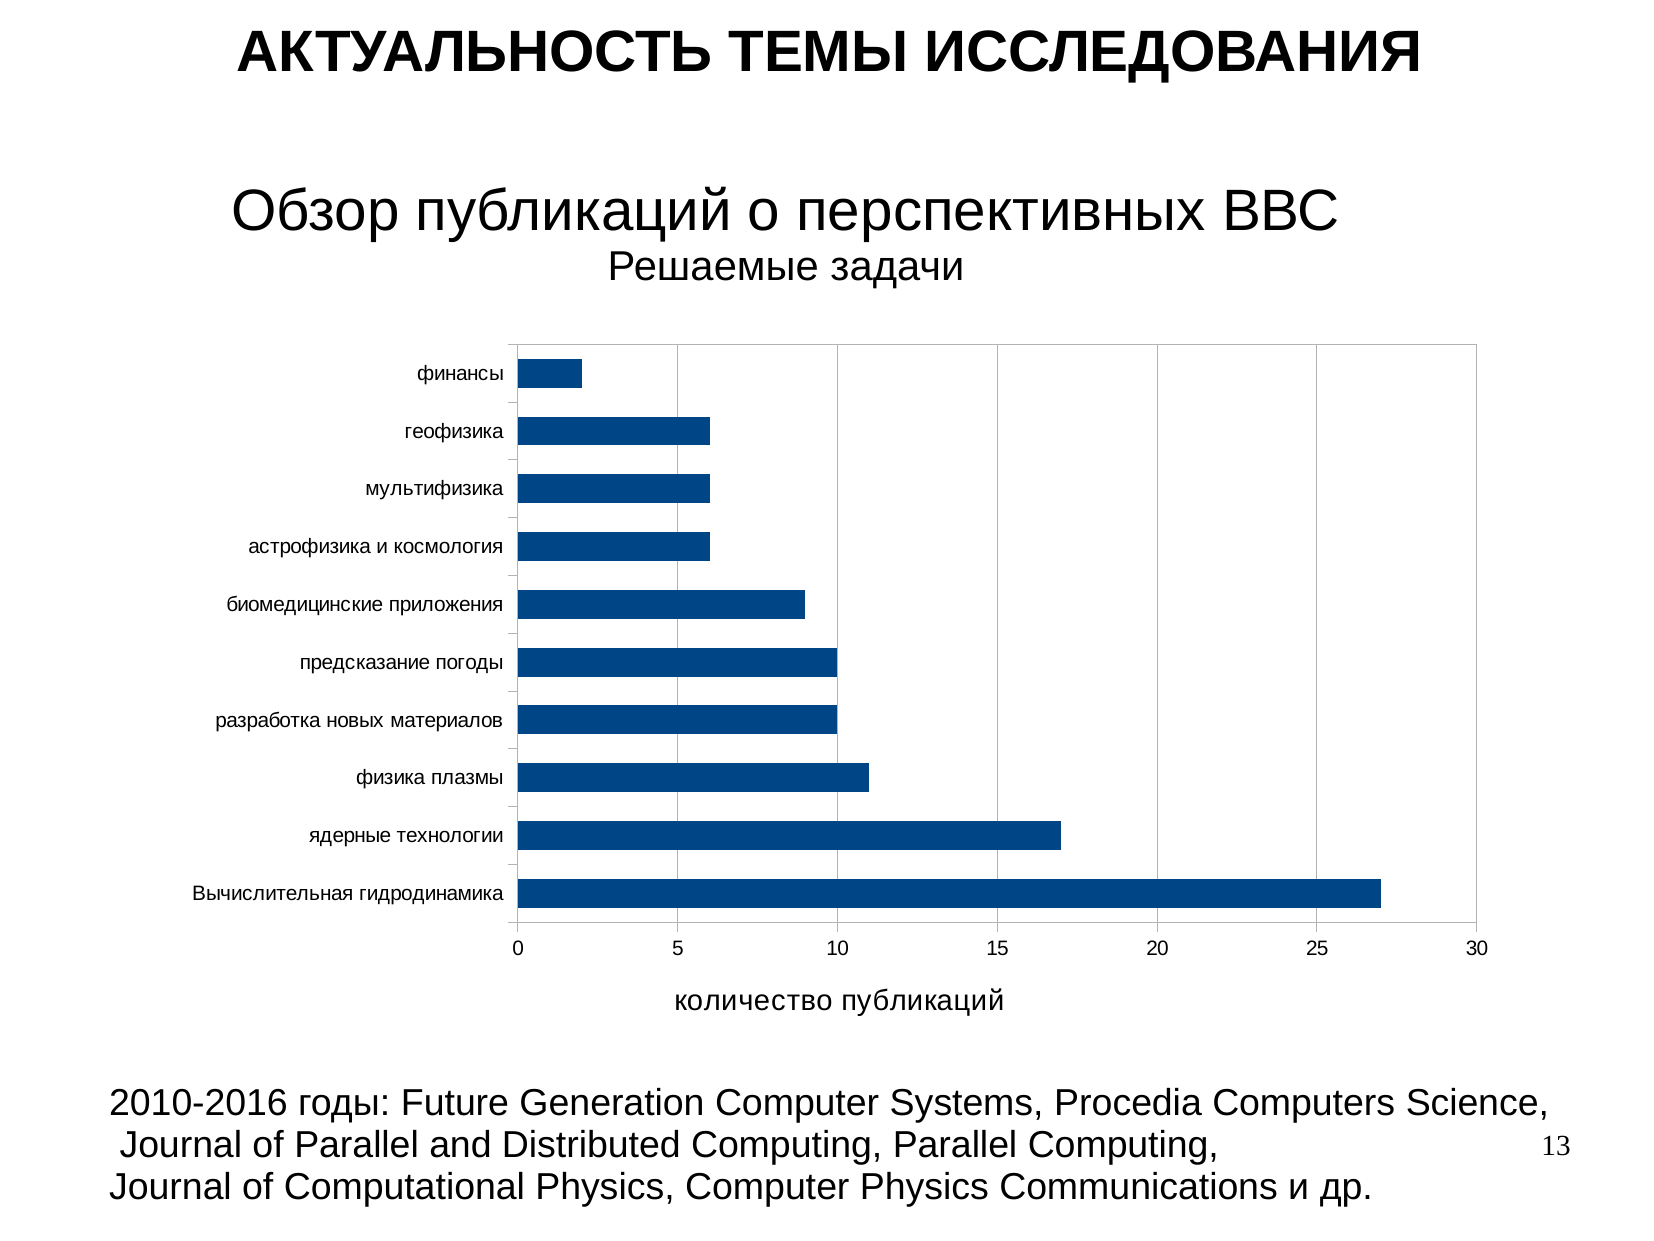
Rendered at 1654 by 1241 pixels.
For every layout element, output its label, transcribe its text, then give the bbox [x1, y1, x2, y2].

text_box АКТУАЛЬНОСТЬ ТЕМЫ ИССЛЕДОВАНИЯ [0, 0, 1654, 154]
chart [165, 330, 1515, 1051]
title Обзор публикаций о перспективных ВВС Решаемые задачи [41, 160, 1531, 307]
text_box 2010-2016 годы: Future Generation Computer Systems, Procedia Computers Science, Journal of Parallel and Distributed Computing, Parallel Computing, Journal of Computational Physics, Computer Physics Communications и др. [94, 1074, 1565, 1216]
